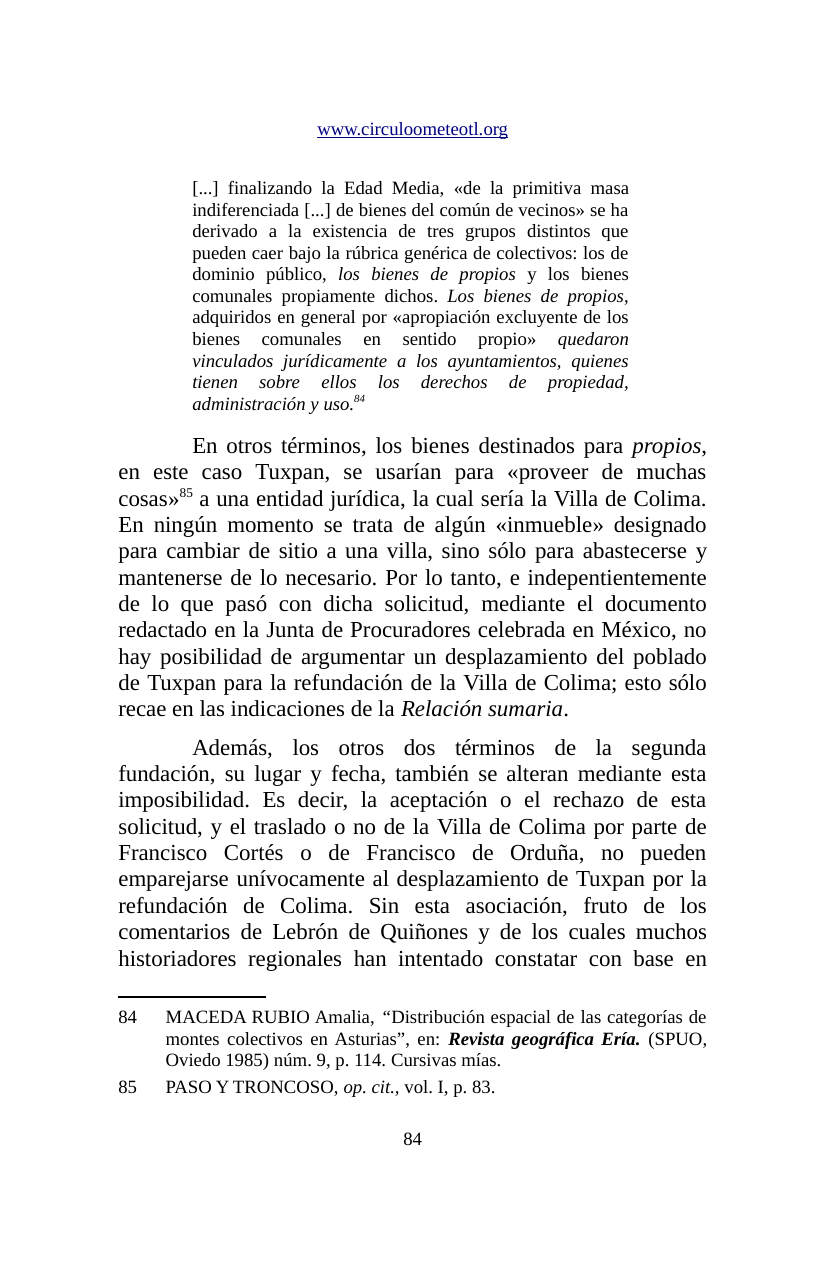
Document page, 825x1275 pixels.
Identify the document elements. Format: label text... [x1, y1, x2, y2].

text Además, los otros dos términos de la segunda fundación, su lugar y fecha, también se alteran mediante esta imposibilidad. Es decir, la aceptación o el rechazo de esta solicitud, y el traslado o no de la Villa de Colima por parte de Francisco Cortés o de Francisco de Orduña, no pueden emparejarse unívocamente al desplazamiento de Tuxpan por la refundación de Colima. Sin esta asociación, fruto de los comentarios de Lebrón de Quiñones y de los cuales muchos historiadores regionales han intentado constatar con base en [118, 734, 707, 971]
text PASO Y TRONCOSO, op. cit., vol. I, p. 83. [118, 1076, 707, 1098]
text [...] finalizando la Edad Media, «de la primitiva masa indiferenciada [...] de bienes del común de vecinos» se ha derivado a la existencia de tres grupos distintos que pueden caer bajo la rúbrica genérica de colectivos: los de dominio público, los bienes de propios y los bienes comunales propiamente dichos. Los bienes de propios, adquiridos en general por «apropiación excluyente de los bienes comunales en sentido propio» quedaron vinculados jurídicamente a los ayuntamientos, quienes tienen sobre ellos los derechos de propiedad, administración y uso. [192, 177, 629, 414]
text En otros términos, los bienes destinados para propios, en este caso Tuxpan, se usarían para «proveer de muchas cosas» a una entidad jurídica, la cual sería la Villa de Colima. En ningún momento se trata de algún «inmueble» designado para cambiar de sitio a una villa, sino sólo para abastecerse y mantenerse de lo necesario. Por lo tanto, e indepentientemente de lo que pasó con dicha solicitud, mediante el documento redactado en la Junta de Procuradores celebrada en México, no hay posibilidad de argumentar un desplazamiento del poblado de Tuxpan para la refundación de la Villa de Colima; esto sólo recae en las indicaciones de la Relación sumaria. [118, 432, 707, 722]
text MACEDA RUBIO Amalia, “Distribución espacial de las categorías de montes colectivos en Asturias”, en: Revista geográfica Ería. (SPUO, Oviedo 1985) núm. 9, p. 114. Cursivas mías. [118, 1006, 707, 1071]
